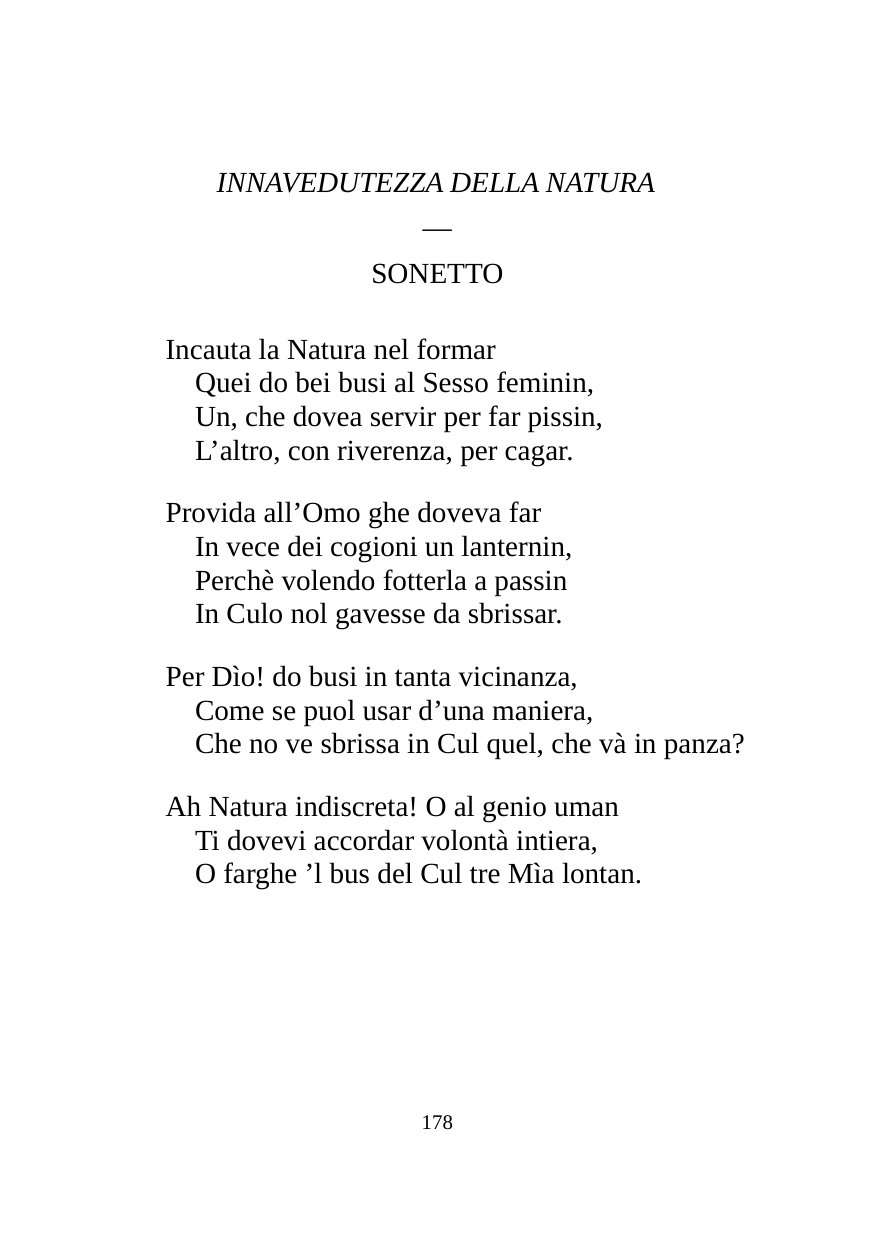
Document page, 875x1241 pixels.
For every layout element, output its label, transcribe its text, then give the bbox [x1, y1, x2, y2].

text Per Dìo! do busi in tanta vicinanza, Come se puol usar d’una maniera, Che no ve sbrissa in Cul quel, che và in panza? [165, 659, 768, 760]
text SONETTO [106, 257, 768, 290]
text Provida all’Omo ghe doveva far In vece dei cogioni un lanternin, Perchè volendo fotterla a passin In Culo nol gavesse da sbrissar. [165, 496, 768, 630]
text — [106, 211, 768, 244]
text Ah Natura indiscreta! O al genio uman Ti dovevi accordar volontà intiera, O farghe ’l bus del Cul tre Mìa lontan. [165, 789, 768, 890]
text Incauta la Natura nel formar Quei do bei busi al Sesso feminin, Un, che dovea servir per far pissin, L’altro, con riverenza, per cagar. [165, 332, 768, 466]
subtitle INNAVEDUTEZZA DELLA NATURA [106, 165, 768, 199]
